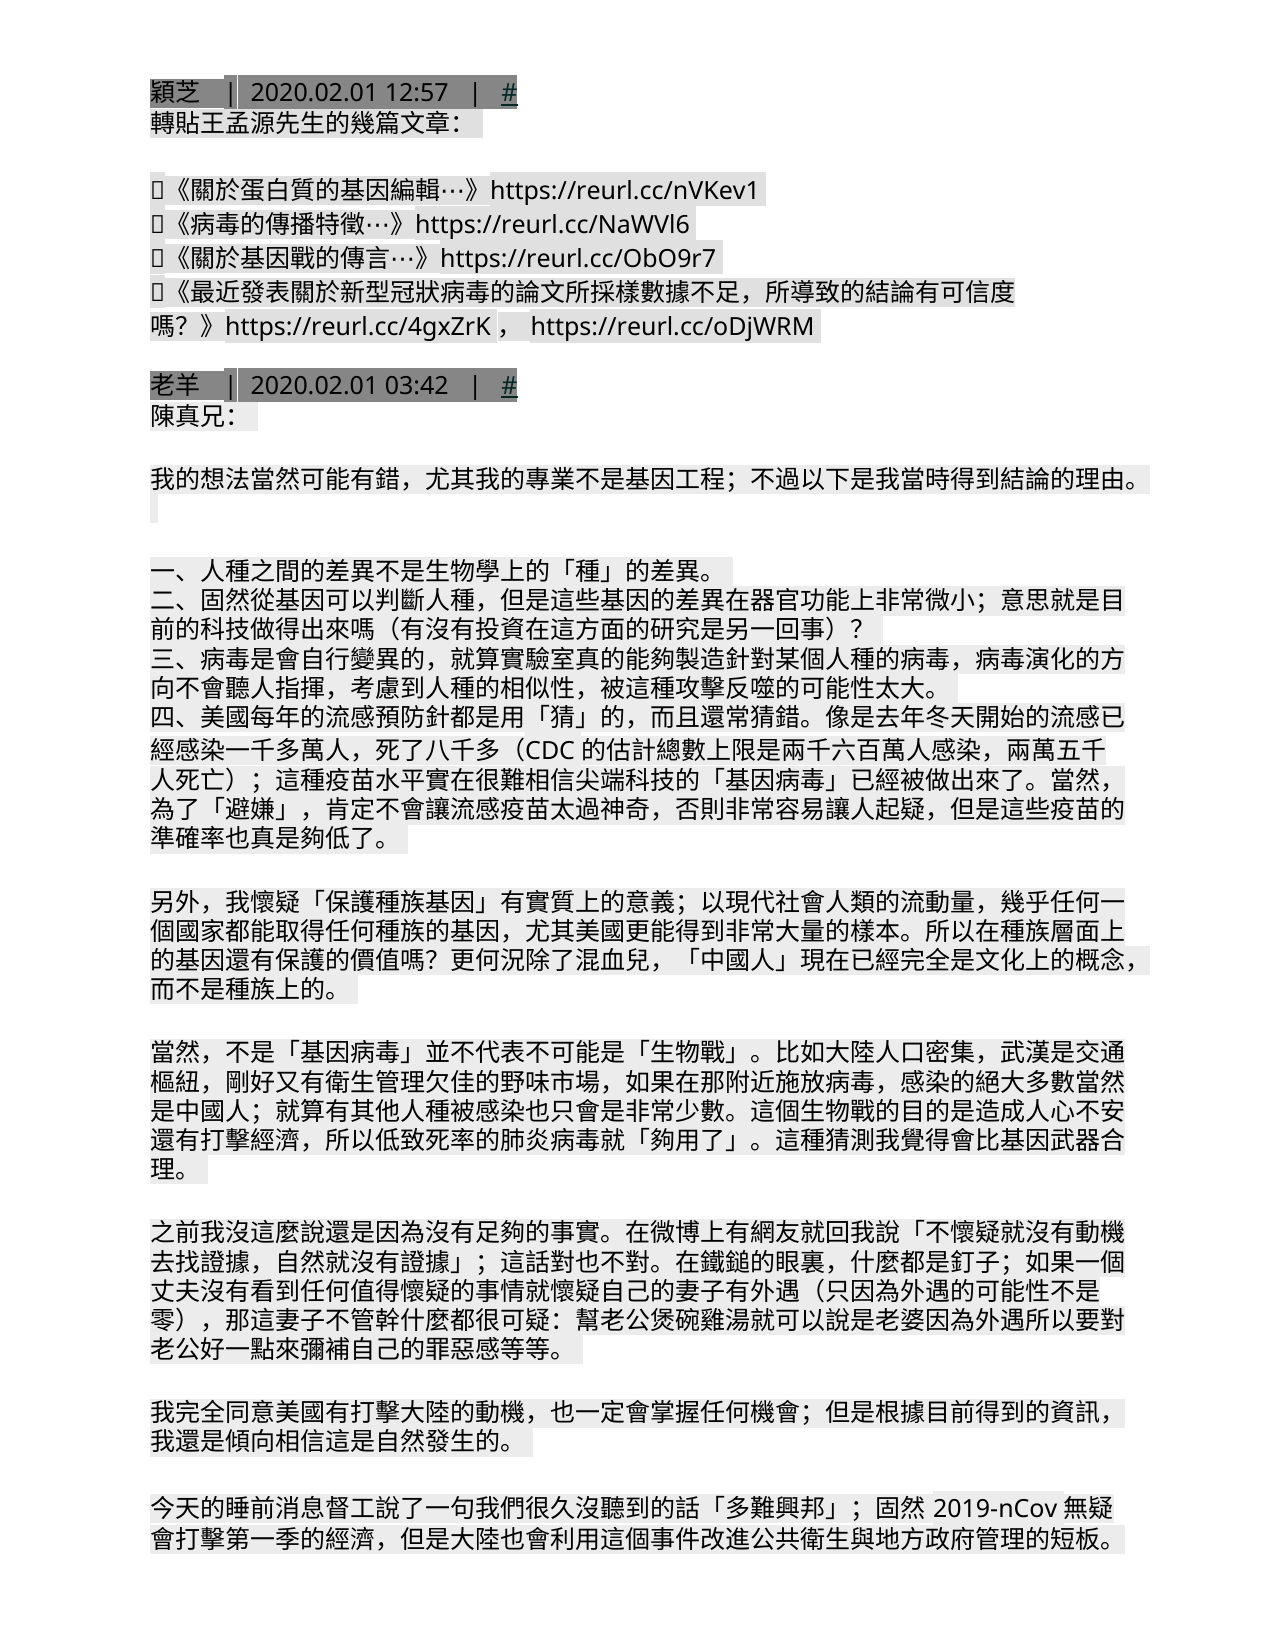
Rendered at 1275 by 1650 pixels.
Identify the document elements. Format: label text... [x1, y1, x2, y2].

text 陳真兄： 我的想法當然可能有錯，尤其我的專業不是基因工程；不過以下是我當時得到結論的理由。 一、人種之間的差異不是生物學上的「種」的差異。 二、固然從基因可以判斷人種，但是這些基因的差異在器官功能上非常微小；意思就是目前的科技做得出來嗎（有沒有投資在這方面的研究是另一回事）？ 三、病毒是會自行變異的，就算實驗室真的能夠製造針對某個人種的病毒，病毒演化的方向不會聽人指揮，考慮到人種的相似性，被這種攻擊反噬的可能性太大。 四、美國每年的流感預防針都是用「猜」的，而且還常猜錯。像是去年冬天開始的流感已經感染一千多萬人，死了八千多（CDC 的估計總數上限是兩千六百萬人感染，兩萬五千人死亡）；這種疫苗水平實在很難相信尖端科技的「基因病毒」已經被做出來了。當然，為了「避嫌」，肯定不會讓流感疫苗太過神奇，否則非常容易讓人起疑，但是這些疫苗的準確率也真是夠低了。 另外，我懷疑「保護種族基因」有實質上的意義；以現代社會人類的流動量，幾乎任何一個國家都能取得任何種族的基因，尤其美國更能得到非常大量的樣本。所以在種族層面上的基因還有保護的價值嗎？更何況除了混血兒，「中國人」現在已經完全是文化上的概念，而不是種族上的。 當然，不是「基因病毒」並不代表不可能是「生物戰」。比如大陸人口密集，武漢是交通樞紐，剛好又有衛生管理欠佳的野味市場，如果在那附近施放病毒，感染的絕大多數當然是中國人；就算有其他人種被感染也只會是非常少數。這個生物戰的目的是造成人心不安還有打擊經濟，所以低致死率的肺炎病毒就「夠用了」。這種猜測我覺得會比基因武器合理。 之前我沒這麼說還是因為沒有足夠的事實。在微博上有網友就回我說「不懷疑就沒有動機去找證據，自然就沒有證據」；這話對也不對。在鐵鎚的眼裏，什麼都是釘子；如果一個丈夫沒有看到任何值得懷疑的事情就懷疑自己的妻子有外遇（只因為外遇的可能性不是零），那這妻子不管幹什麼都很可疑：幫老公煲碗雞湯就可以說是老婆因為外遇所以要對老公好一點來彌補自己的罪惡感等等。 我完全同意美國有打擊大陸的動機，也一定會掌握任何機會；但是根據目前得到的資訊，我還是傾向相信這是自然發生的。 今天的睡前消息督工說了一句我們很久沒聽到的話「多難興邦」；固然 2019-nCov 無疑會打擊第一季的經濟，但是大陸也會利用這個事件改進公共衛生與地方政府管理的短板。 [150, 402, 1125, 1554]
text 轉貼王孟源先生的幾篇文章： 🔗《關於蛋白質的基因編輯⋯》https://reurl.cc/nVKev1 🔗《病毒的傳播特徵⋯》https://reurl.cc/NaWVl6 🔗《關於基因戰的傳言⋯》https://reurl.cc/ObO9r7 🔗《最近發表關於新型冠狀病毒的論文所採樣數據不足，所導致的結論有可信度嗎？》https://reurl.cc/4gxZrK ， https://reurl.cc/oDjWRM [150, 109, 1125, 343]
text 穎芝 | 2020.02.01 12:57 | # [150, 75, 1125, 109]
text 老羊 | 2020.02.01 03:42 | # [150, 368, 1125, 402]
